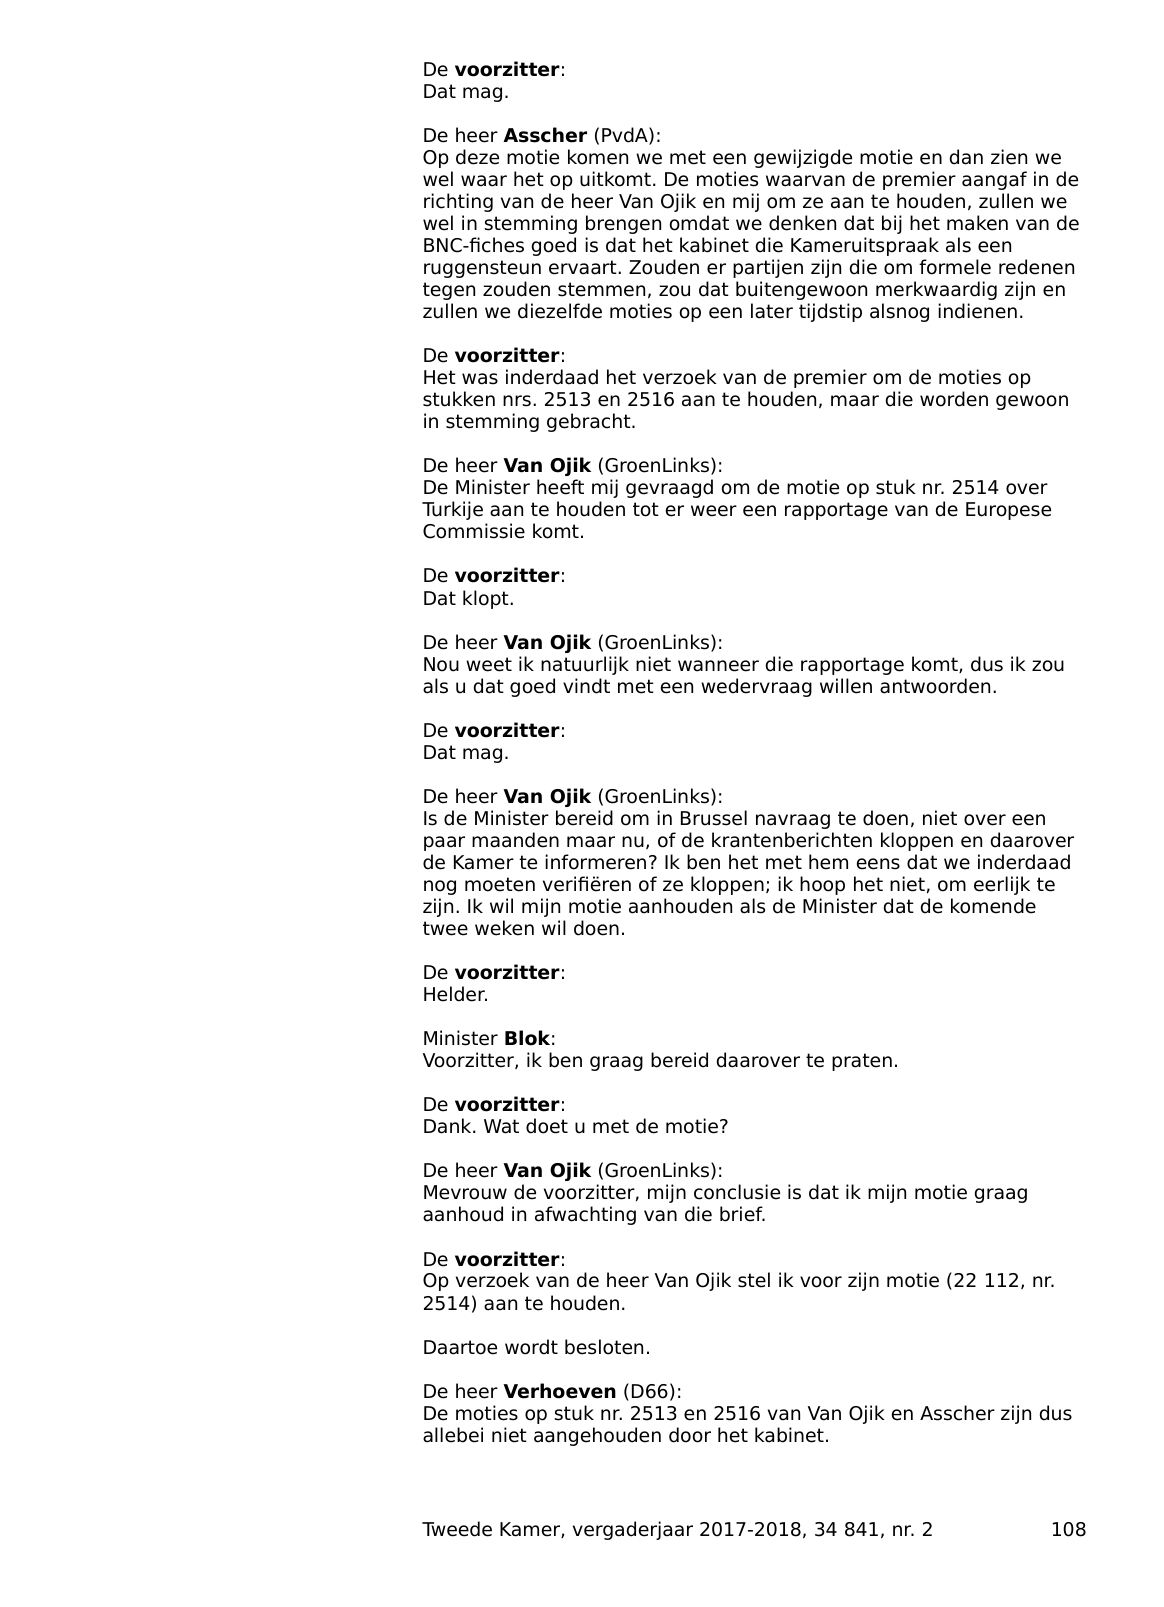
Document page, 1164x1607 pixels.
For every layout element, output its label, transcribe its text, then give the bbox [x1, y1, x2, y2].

text Op verzoek van de heer Van Ojik stel ik voor zijn motie (22 112, nr. 2514) aan te houden. [422, 1270, 1087, 1314]
text De Minister heeft mij gevraagd om de motie op stuk nr. 2514 over Turkije aan te houden tot er weer een rapportage van de Europese Commissie komt. [422, 477, 1087, 543]
text De heer Van Ojik (GroenLinks): [422, 632, 1087, 653]
text De voorzitter: [422, 59, 1087, 81]
text Op deze motie komen we met een gewijzigde motie en dan zien we wel waar het op uitkomt. De moties waarvan de premier aangaf in de richting van de heer Van Ojik en mij om ze aan te houden, zullen we wel in stemming brengen omdat we denken dat bij het maken van de BNC-fiches goed is dat het kabinet die Kameruitspraak als een ruggensteun ervaart. Zouden er partijen zijn die om formele redenen tegen zouden stemmen, zou dat buitengewoon merkwaardig zijn en zullen we diezelfde moties op een later tijdstip alsnog indienen. [422, 147, 1087, 323]
text De heer Van Ojik (GroenLinks): [422, 786, 1087, 808]
text Nou weet ik natuurlijk niet wanneer die rapportage komt, dus ik zou als u dat goed vindt met een wedervraag willen antwoorden. [422, 653, 1087, 697]
text Mevrouw de voorzitter, mijn conclusie is dat ik mijn motie graag aanhoud in afwachting van die brief. [422, 1182, 1087, 1226]
text Dat mag. [422, 742, 1087, 764]
text De heer Verhoeven (D66): [422, 1381, 1087, 1403]
text Minister Blok: [422, 1028, 1087, 1050]
text Dat mag. [422, 81, 1087, 103]
text Het was inderdaad het verzoek van de premier om de moties op stukken nrs. 2513 en 2516 aan te houden, maar die worden gewoon in stemming gebracht. [422, 367, 1087, 433]
text De voorzitter: [422, 565, 1087, 587]
text Daartoe wordt besloten. [422, 1337, 1087, 1358]
text Dat klopt. [422, 587, 1087, 609]
text Voorzitter, ik ben graag bereid daarover te praten. [422, 1050, 1087, 1072]
text De voorzitter: [422, 962, 1087, 984]
text De voorzitter: [422, 720, 1087, 742]
text De heer Van Ojik (GroenLinks): [422, 455, 1087, 477]
text De voorzitter: [422, 1248, 1087, 1270]
text De voorzitter: [422, 1094, 1087, 1116]
text Helder. [422, 984, 1087, 1006]
text De heer Van Ojik (GroenLinks): [422, 1160, 1087, 1182]
text De moties op stuk nr. 2513 en 2516 van Van Ojik en Asscher zijn dus allebei niet aangehouden door het kabinet. [422, 1403, 1087, 1447]
text De heer Asscher (PvdA): [422, 125, 1087, 147]
text Is de Minister bereid om in Brussel navraag te doen, niet over een paar maanden maar nu, of de krantenberichten kloppen en daarover de Kamer te informeren? Ik ben het met hem eens dat we inderdaad nog moeten verifiëren of ze kloppen; ik hoop het niet, om eerlijk te zijn. Ik wil mijn motie aanhouden als de Minister dat de komende twee weken wil doen. [422, 808, 1087, 940]
text Dank. Wat doet u met de motie? [422, 1116, 1087, 1138]
text De voorzitter: [422, 345, 1087, 367]
